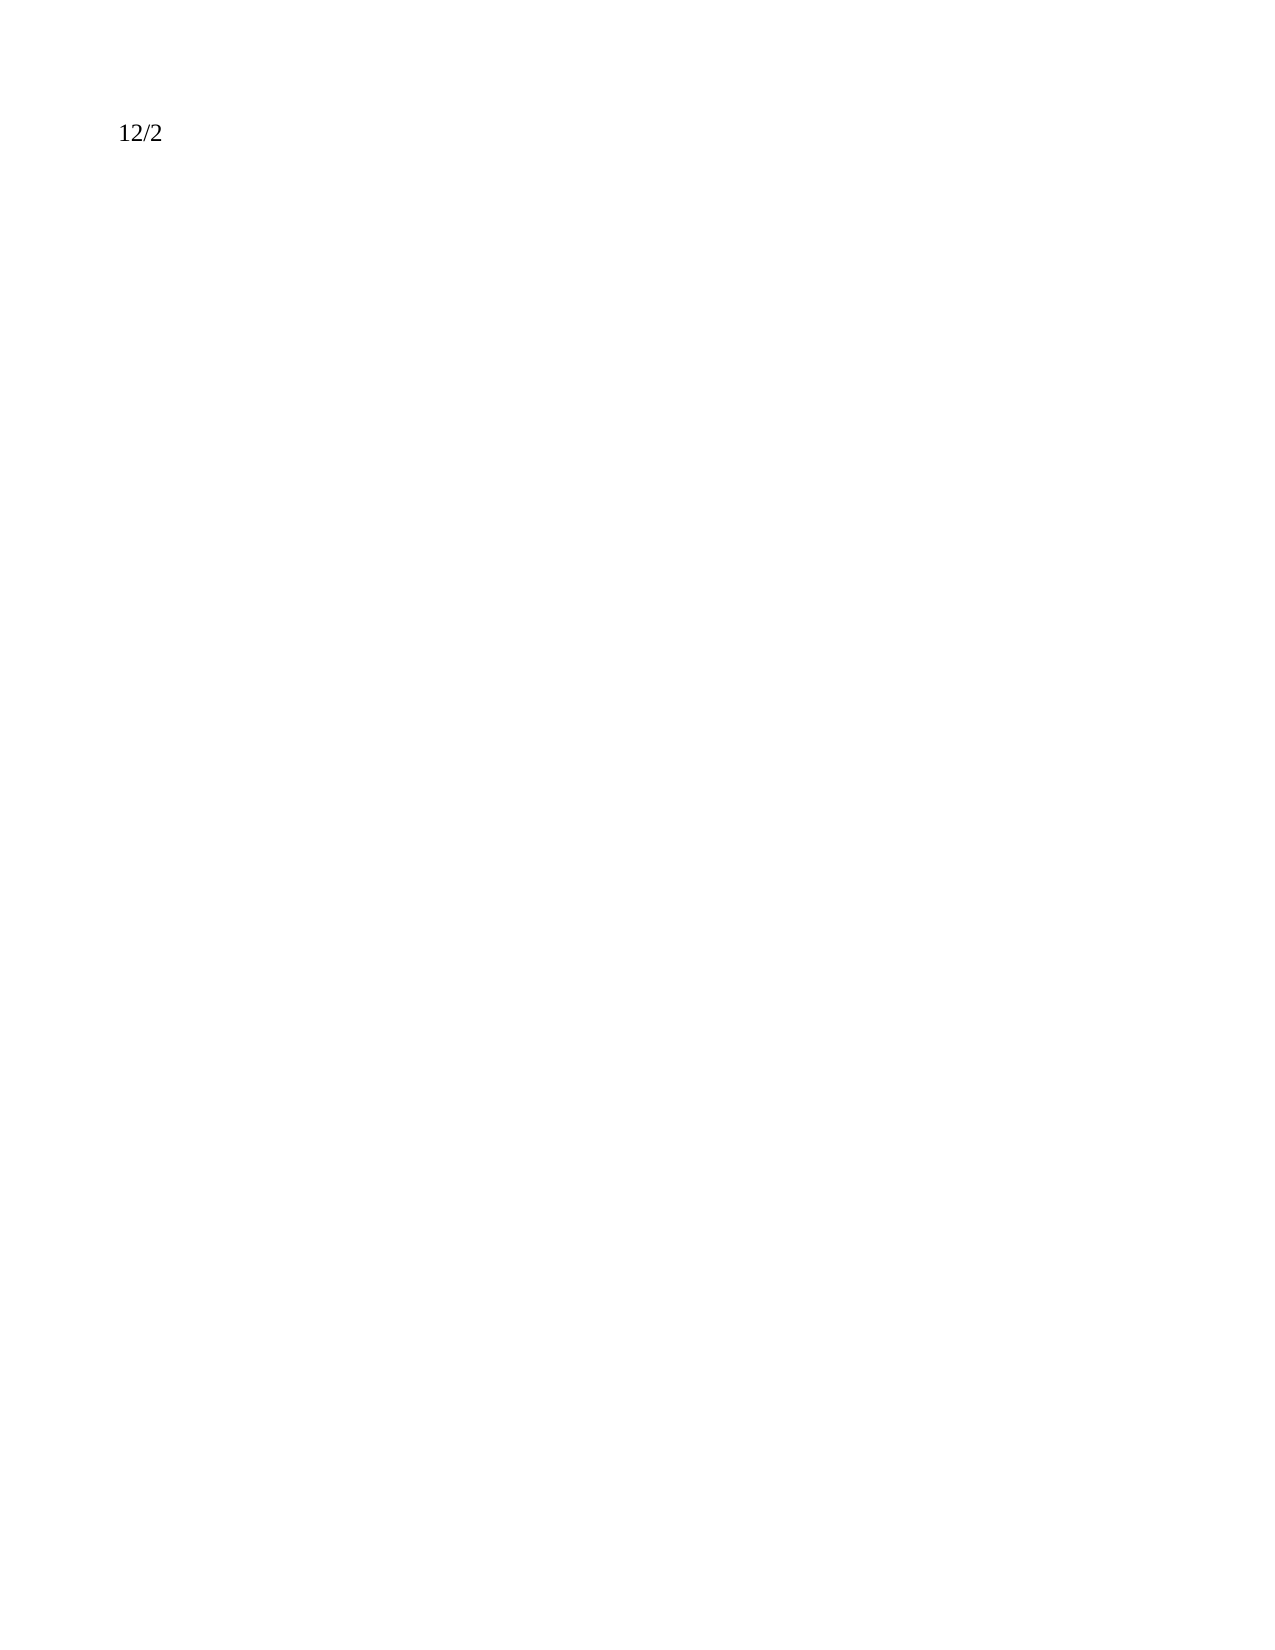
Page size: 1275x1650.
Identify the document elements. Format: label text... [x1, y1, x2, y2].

text 12/2 [118, 118, 1157, 147]
